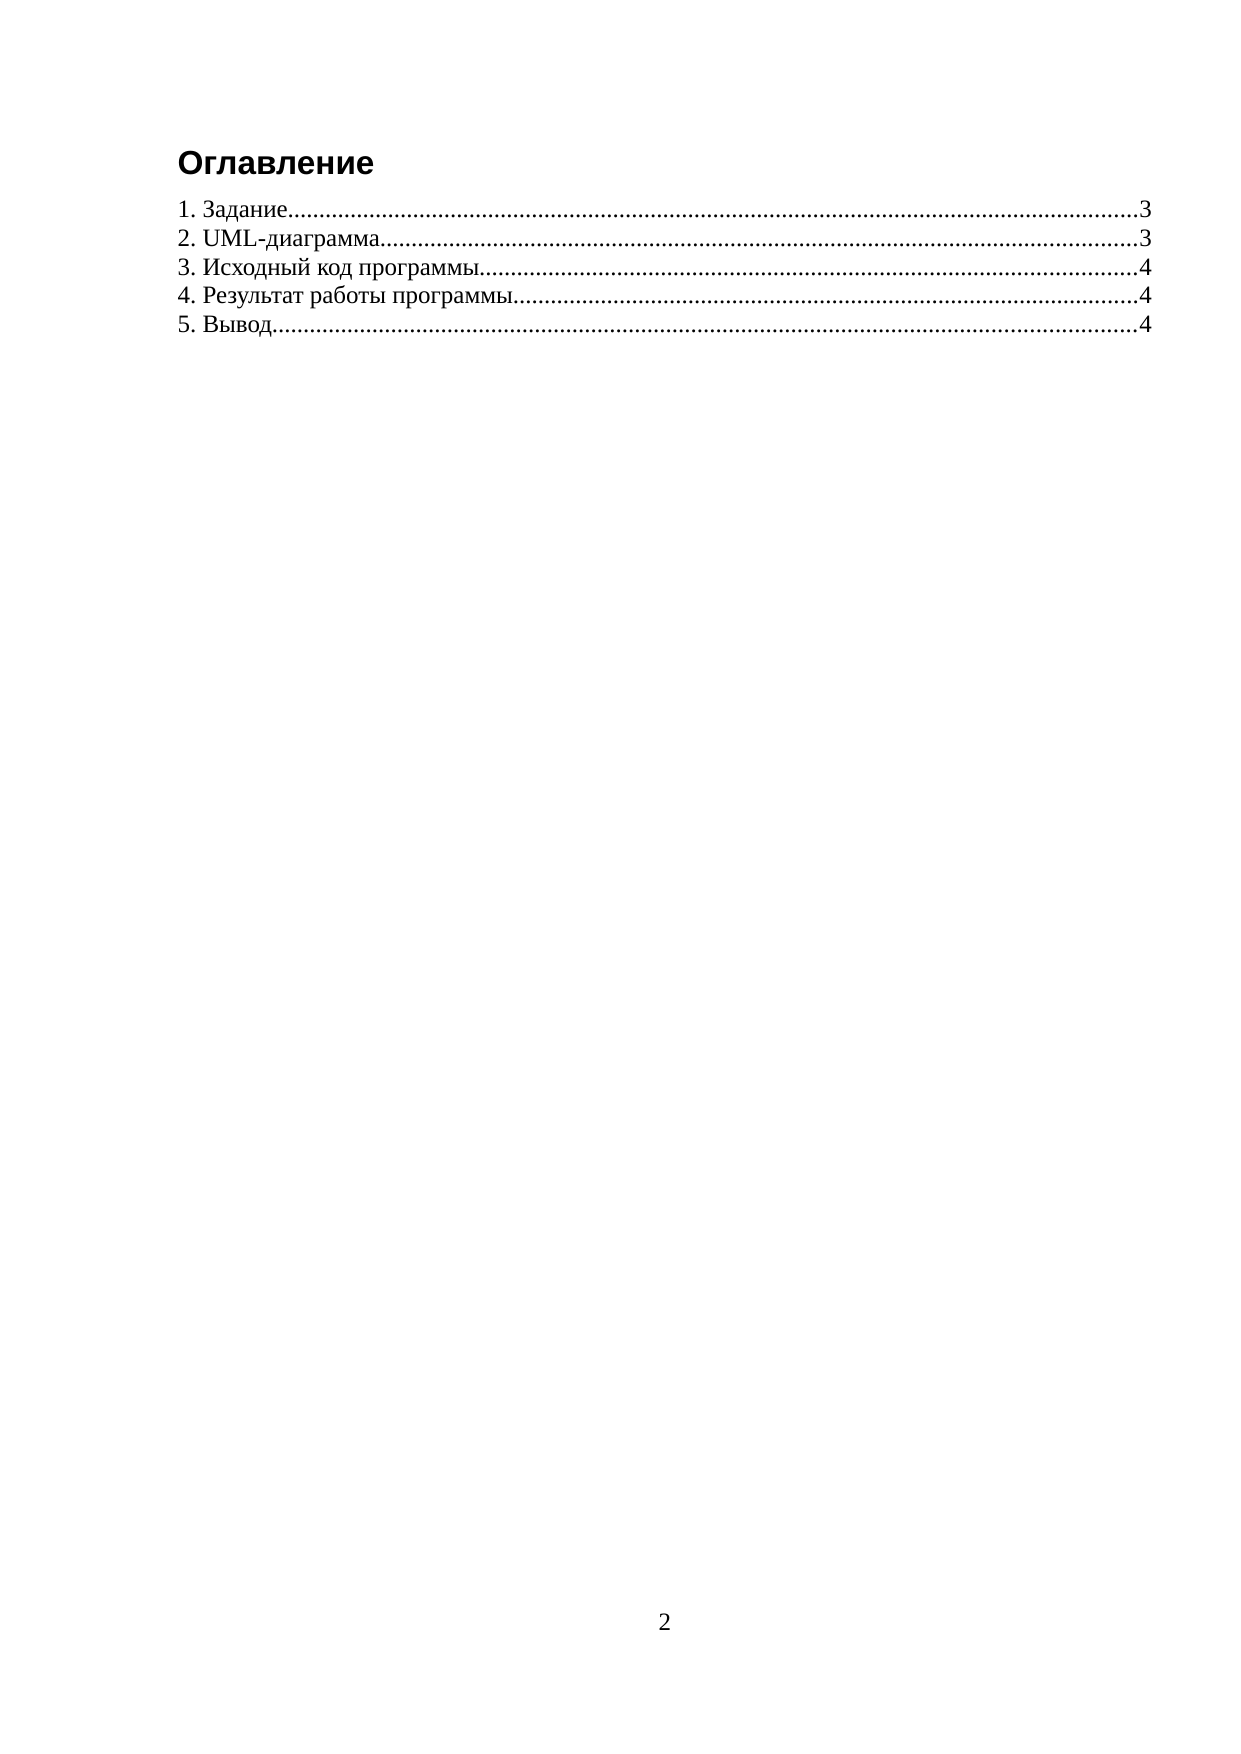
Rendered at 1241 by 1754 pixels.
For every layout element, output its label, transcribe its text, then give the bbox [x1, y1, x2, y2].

text 5. Вывод 4 [177, 309, 1152, 338]
text 1. Задание 3 [177, 194, 1152, 223]
text 4. Результат работы программы 4 [177, 280, 1152, 309]
text 2. UML-диаграмма 3 [177, 223, 1152, 252]
subtitle Оглавление [177, 143, 1152, 182]
text 3. Исходный код программы 4 [177, 252, 1152, 280]
